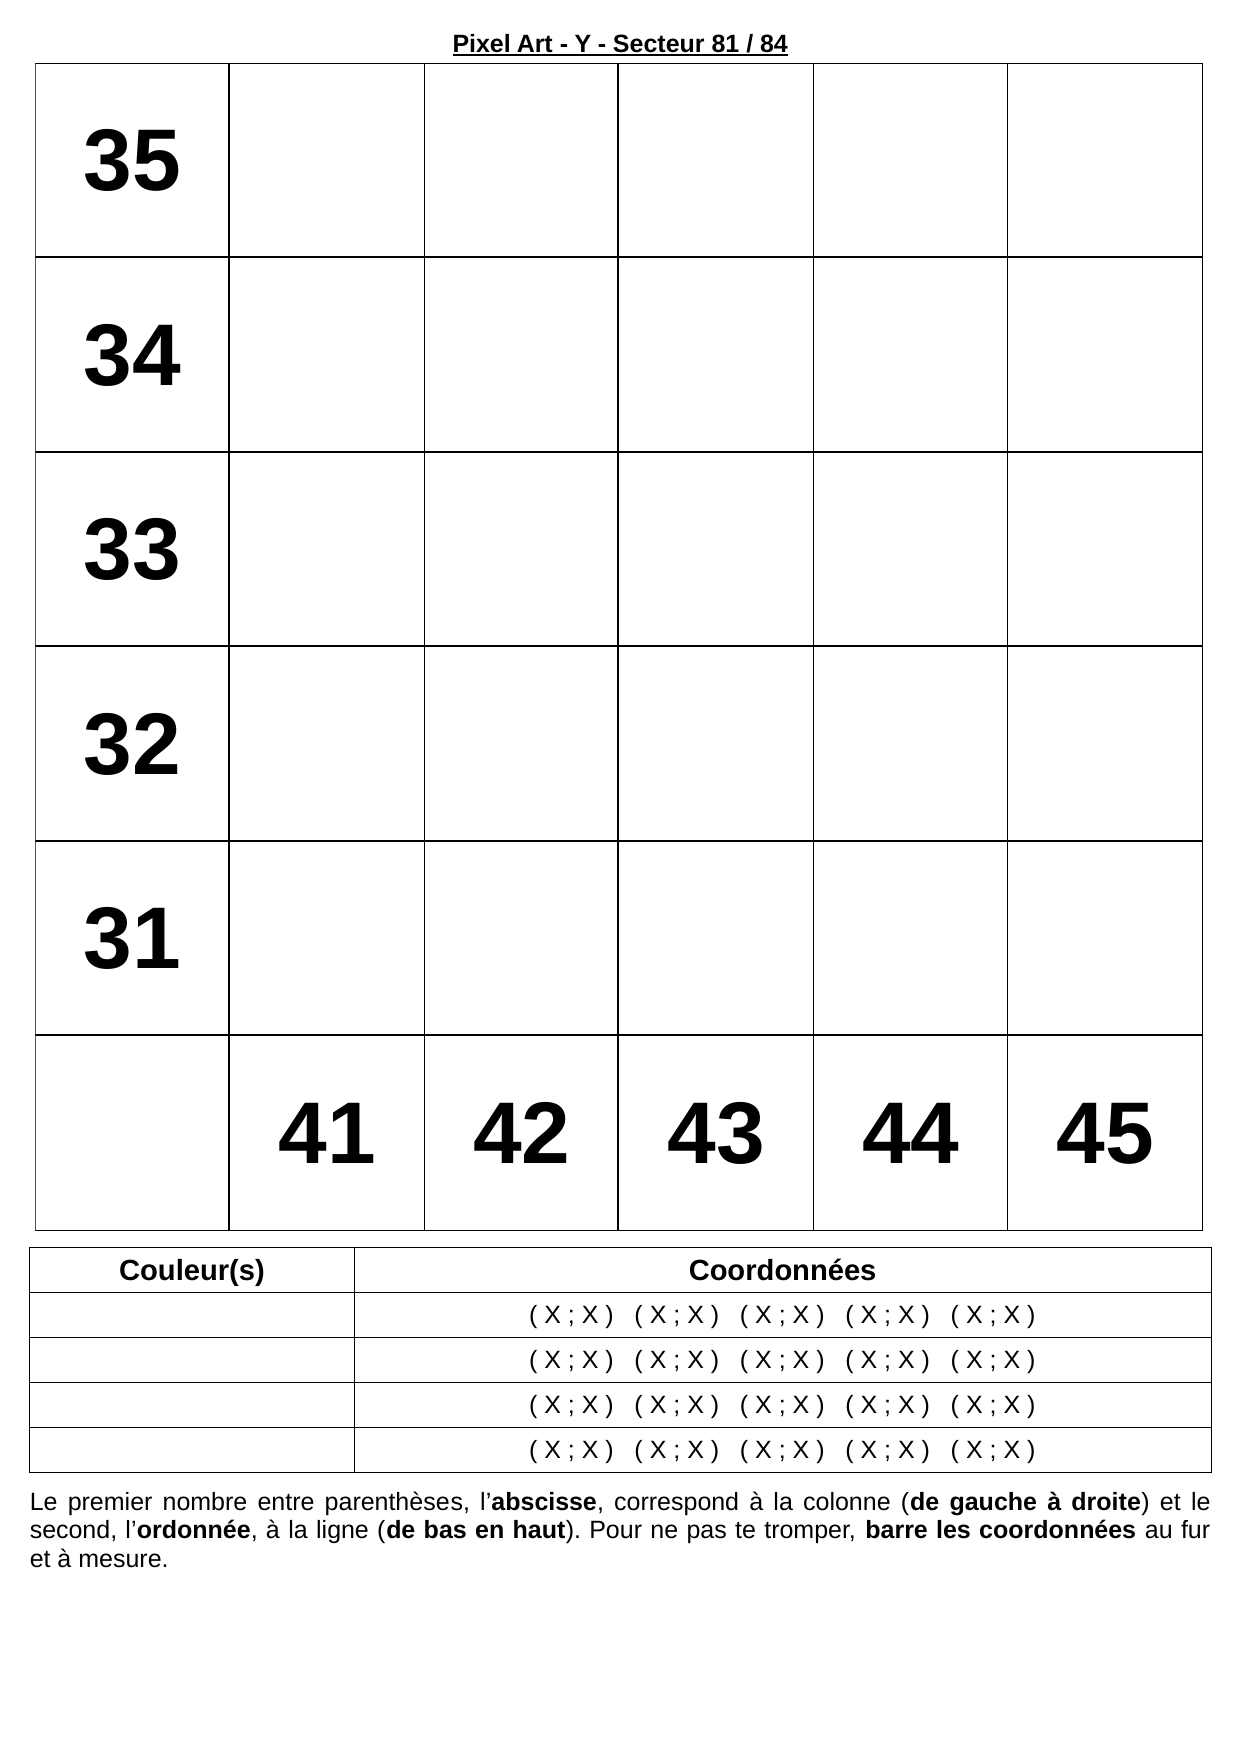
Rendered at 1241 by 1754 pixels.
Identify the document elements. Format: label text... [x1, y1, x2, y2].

table_cell [30, 1293, 354, 1337]
table_cell ( X ; X ) ( X ; X ) ( X ; X ) ( X ; X ) ( X ; X ) [355, 1428, 1211, 1472]
table_cell [30, 1428, 354, 1472]
table_cell [30, 1383, 354, 1427]
table_cell ( X ; X ) ( X ; X ) ( X ; X ) ( X ; X ) ( X ; X ) [355, 1383, 1211, 1427]
table_cell [30, 1338, 354, 1382]
text Pixel Art - Y - Secteur 81 / 84 [29, 29, 1211, 58]
table_cell ( X ; X ) ( X ; X ) ( X ; X ) ( X ; X ) ( X ; X ) [355, 1338, 1211, 1382]
table_cell ( X ; X ) ( X ; X ) ( X ; X ) ( X ; X ) ( X ; X ) [355, 1293, 1211, 1337]
table_header Couleur(s) [30, 1248, 354, 1292]
table_header Coordonnées [355, 1248, 1211, 1292]
text Le premier nombre entre parenthèses, l’abscisse, correspond à la colonne (de gauche à droite) et le second, l’ordonnée, à la ligne (de bas en haut). Pour ne pas te tromper, barre les coordonnées au fur et à mesure. [29, 1487, 1211, 1573]
